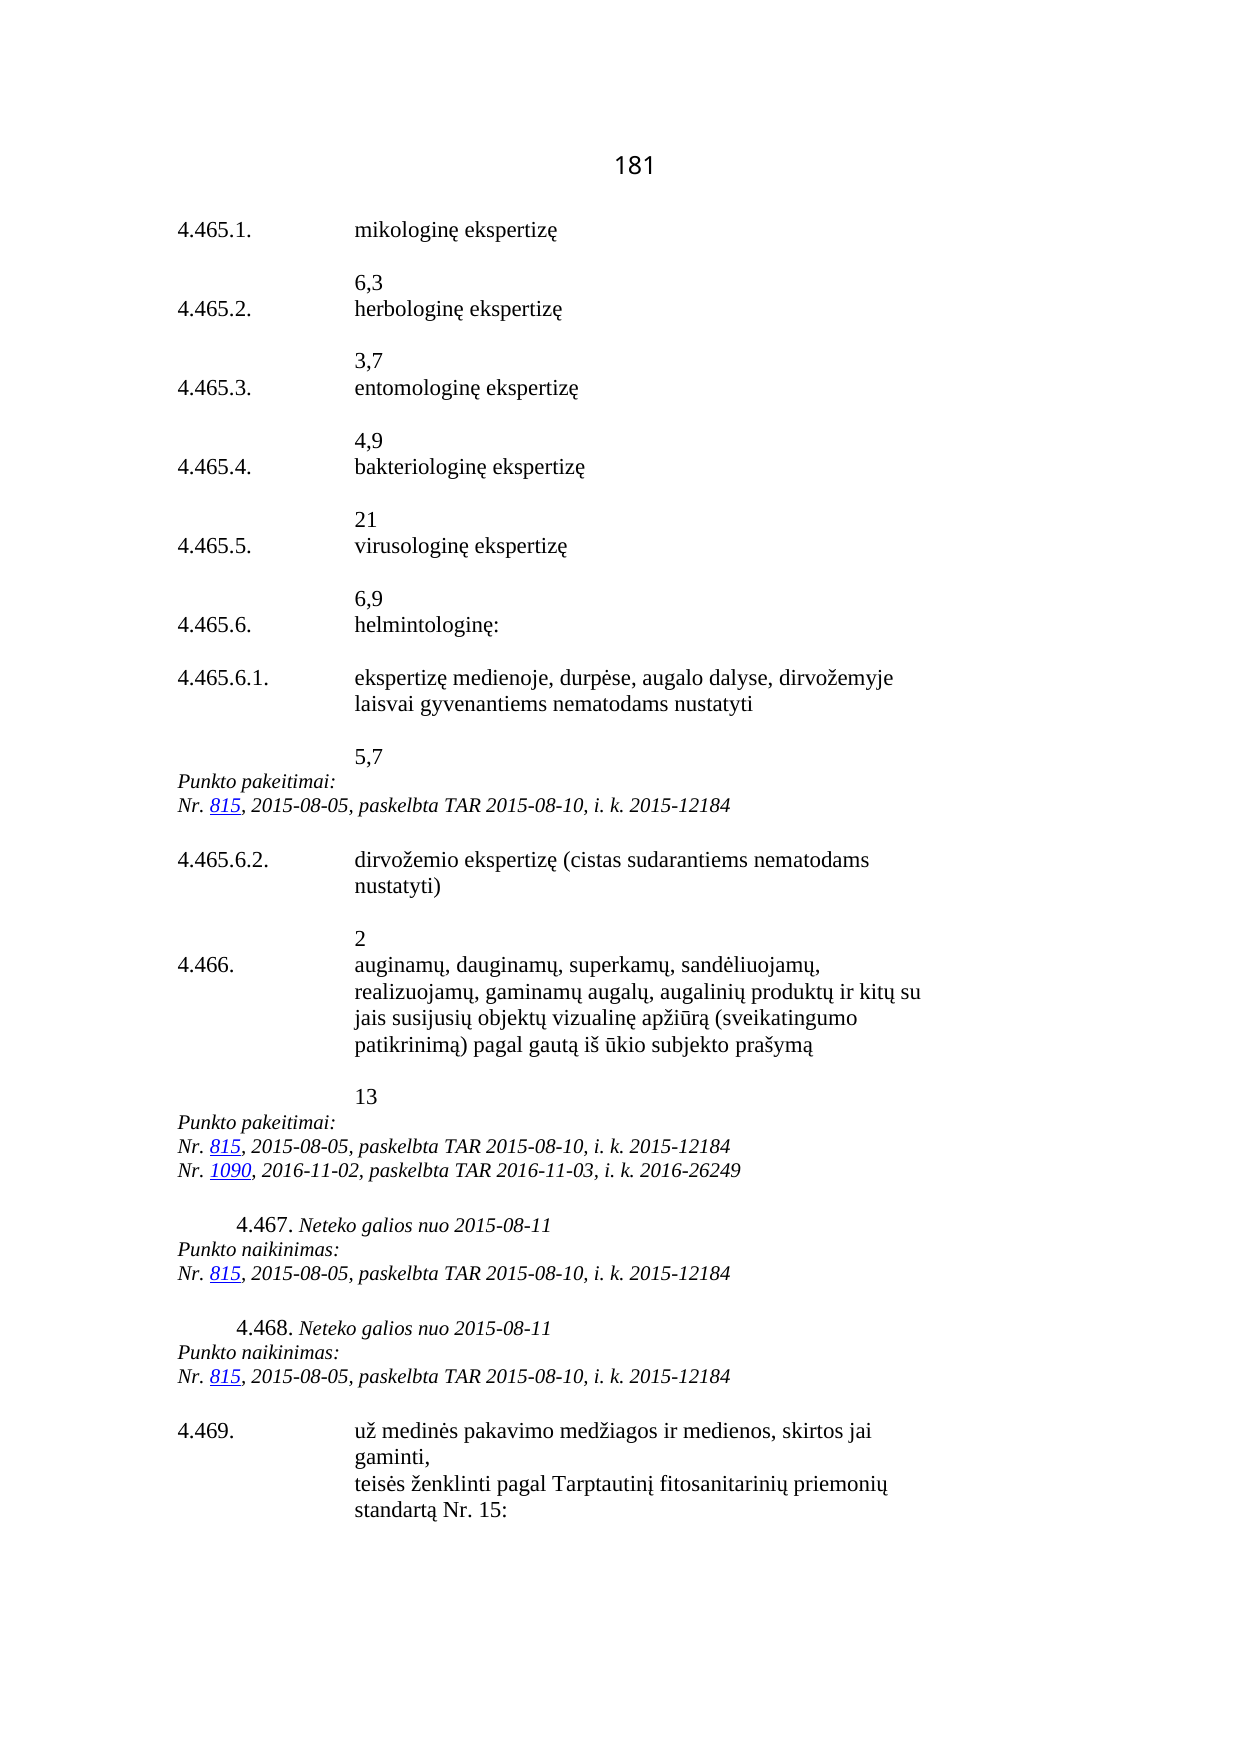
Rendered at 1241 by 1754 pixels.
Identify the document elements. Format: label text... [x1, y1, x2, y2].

text Punkto naikinimas: [177, 1237, 1093, 1261]
text 4.467. Neteko galios nuo 2015-08-11 [177, 1211, 1093, 1237]
text Nr. 815, 2015-08-05, paskelbta TAR 2015-08-10, i. k. 2015-12184 [177, 1261, 1093, 1285]
text Punkto pakeitimai: [177, 769, 1093, 793]
text 4.465.6.2. dirvožemio ekspertizę (cistas sudarantiems nematodams nustatyti) 2 [177, 846, 945, 952]
text 4.468. Neteko galios nuo 2015-08-11 [177, 1314, 1093, 1340]
text 4.466. auginamų, dauginamų, superkamų, sandėliuojamų, [177, 952, 945, 978]
text Punkto naikinimas: [177, 1340, 1093, 1364]
text 4.465.2. herbologinę ekspertizę 3,7 [177, 295, 945, 374]
text 4.465.4. bakteriologinę ekspertizę 21 [177, 453, 945, 532]
text 4.465.6. helmintologinę: [177, 611, 945, 664]
text standartą Nr. 15: [354, 1496, 945, 1522]
text 4.465.5. virusologinę ekspertizę 6,9 [177, 532, 945, 611]
text Nr. 815, 2015-08-05, paskelbta TAR 2015-08-10, i. k. 2015-12184 [177, 1364, 1093, 1388]
text 4.465.1. mikologinę ekspertizę 6,3 [177, 216, 945, 295]
text jais susijusių objektų vizualinę apžiūrą (sveikatingumo [354, 1004, 945, 1031]
text patikrinimą) pagal gautą iš ūkio subjekto prašymą 13 [354, 1031, 945, 1110]
text 4.469. už medinės pakavimo medžiagos ir medienos, skirtos jai gaminti, [177, 1417, 945, 1470]
text laisvai gyvenantiems nematodams nustatyti 5,7 [354, 690, 945, 769]
text 4.465.3. entomologinę ekspertizę 4,9 [177, 374, 945, 453]
text Nr. 1090, 2016-11-02, paskelbta TAR 2016-11-03, i. k. 2016-26249 [177, 1158, 1093, 1182]
text realizuojamų, gaminamų augalų, augalinių produktų ir kitų su [354, 978, 945, 1004]
text teisės ženklinti pagal Tarptautinį fitosanitarinių priemonių [354, 1470, 945, 1496]
text 4.465.6.1. ekspertizę medienoje, durpėse, augalo dalyse, dirvožemyje [177, 664, 945, 690]
text Nr. 815, 2015-08-05, paskelbta TAR 2015-08-10, i. k. 2015-12184 [177, 1134, 1093, 1158]
text Punkto pakeitimai: [177, 1110, 1093, 1134]
text Nr. 815, 2015-08-05, paskelbta TAR 2015-08-10, i. k. 2015-12184 [177, 793, 1093, 817]
